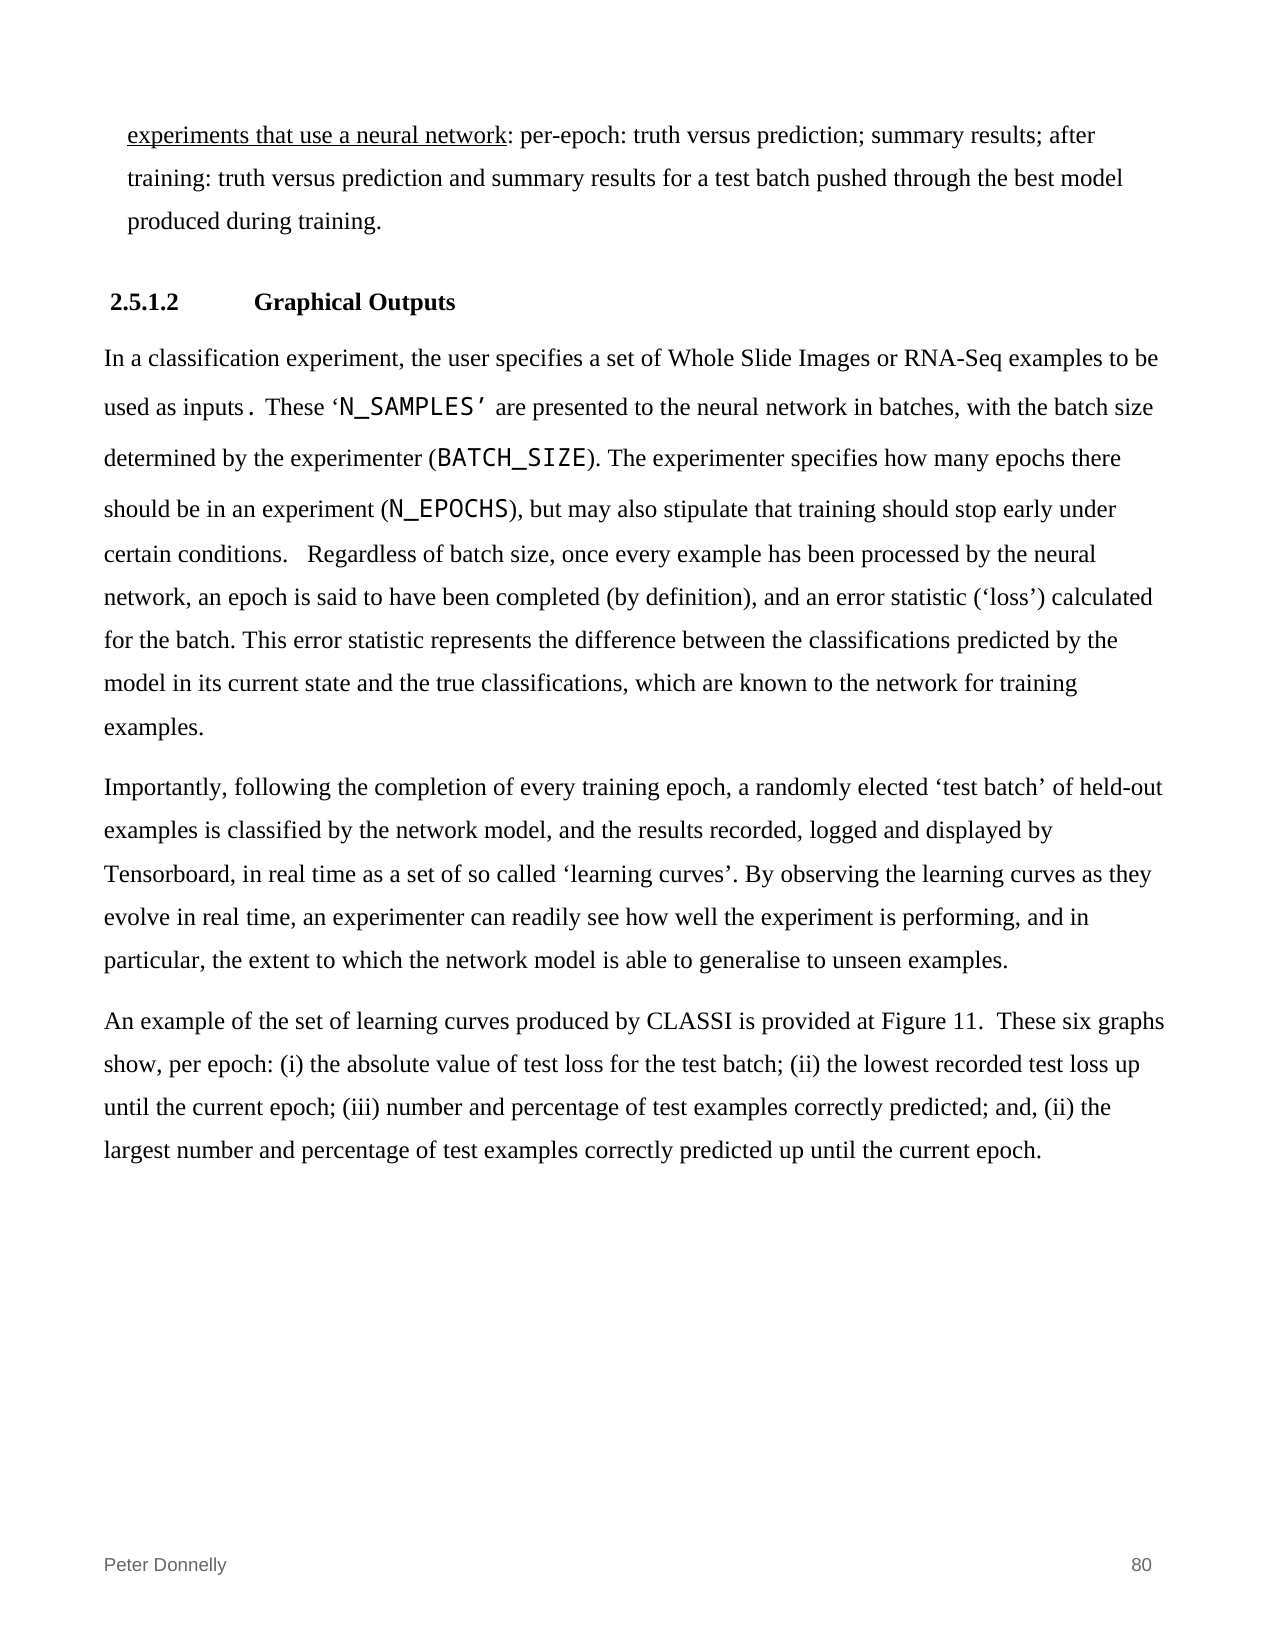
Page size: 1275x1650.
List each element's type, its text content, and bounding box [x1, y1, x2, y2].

text experiments that use a neural network: per-epoch: truth versus prediction; summary results; after training: truth versus prediction and summary results for a test batch pushed through the best model produced during training. [127, 120, 1181, 235]
text An example of the set of learning curves produced by CLASSI is provided at Figure 11. These six graphs show, per epoch: (i) the absolute value of test loss for the test batch; (ii) the lowest recorded test loss up until the current epoch; (iii) number and percentage of test examples correctly predicted; and, (ii) the largest number and percentage of test examples correctly predicted up until the current epoch. [103, 1006, 1181, 1164]
text In a classification experiment, the user specifies a set of Whole Slide Images or RNA-Seq examples to be used as inputs. These ‘N_SAMPLES’ are presented to the neural network in batches, with the batch size determined by the experimenter (BATCH_SIZE). The experimenter specifies how many epochs there should be in an experiment (N_EPOCHS), but may also stipulate that training should stop early under certain conditions. Regardless of batch size, once every example has been processed by the neural network, an epoch is said to have been completed (by definition), and an error statistic (‘loss’) calculated for the batch. This error statistic represents the difference between the classifications predicted by the model in its current state and the true classifications, which are known to the network for training examples. [103, 343, 1181, 740]
subtitle Graphical Outputs [103, 287, 1181, 316]
text Importantly, following the completion of every training epoch, a randomly elected ‘test batch’ of held-out examples is classified by the network model, and the results recorded, logged and displayed by Tensorboard, in real time as a set of so called ‘learning curves’. By observing the learning curves as they evolve in real time, an experimenter can readily see how well the experiment is performing, and in particular, the extent to which the network model is able to generalise to unseen examples. [103, 772, 1181, 974]
